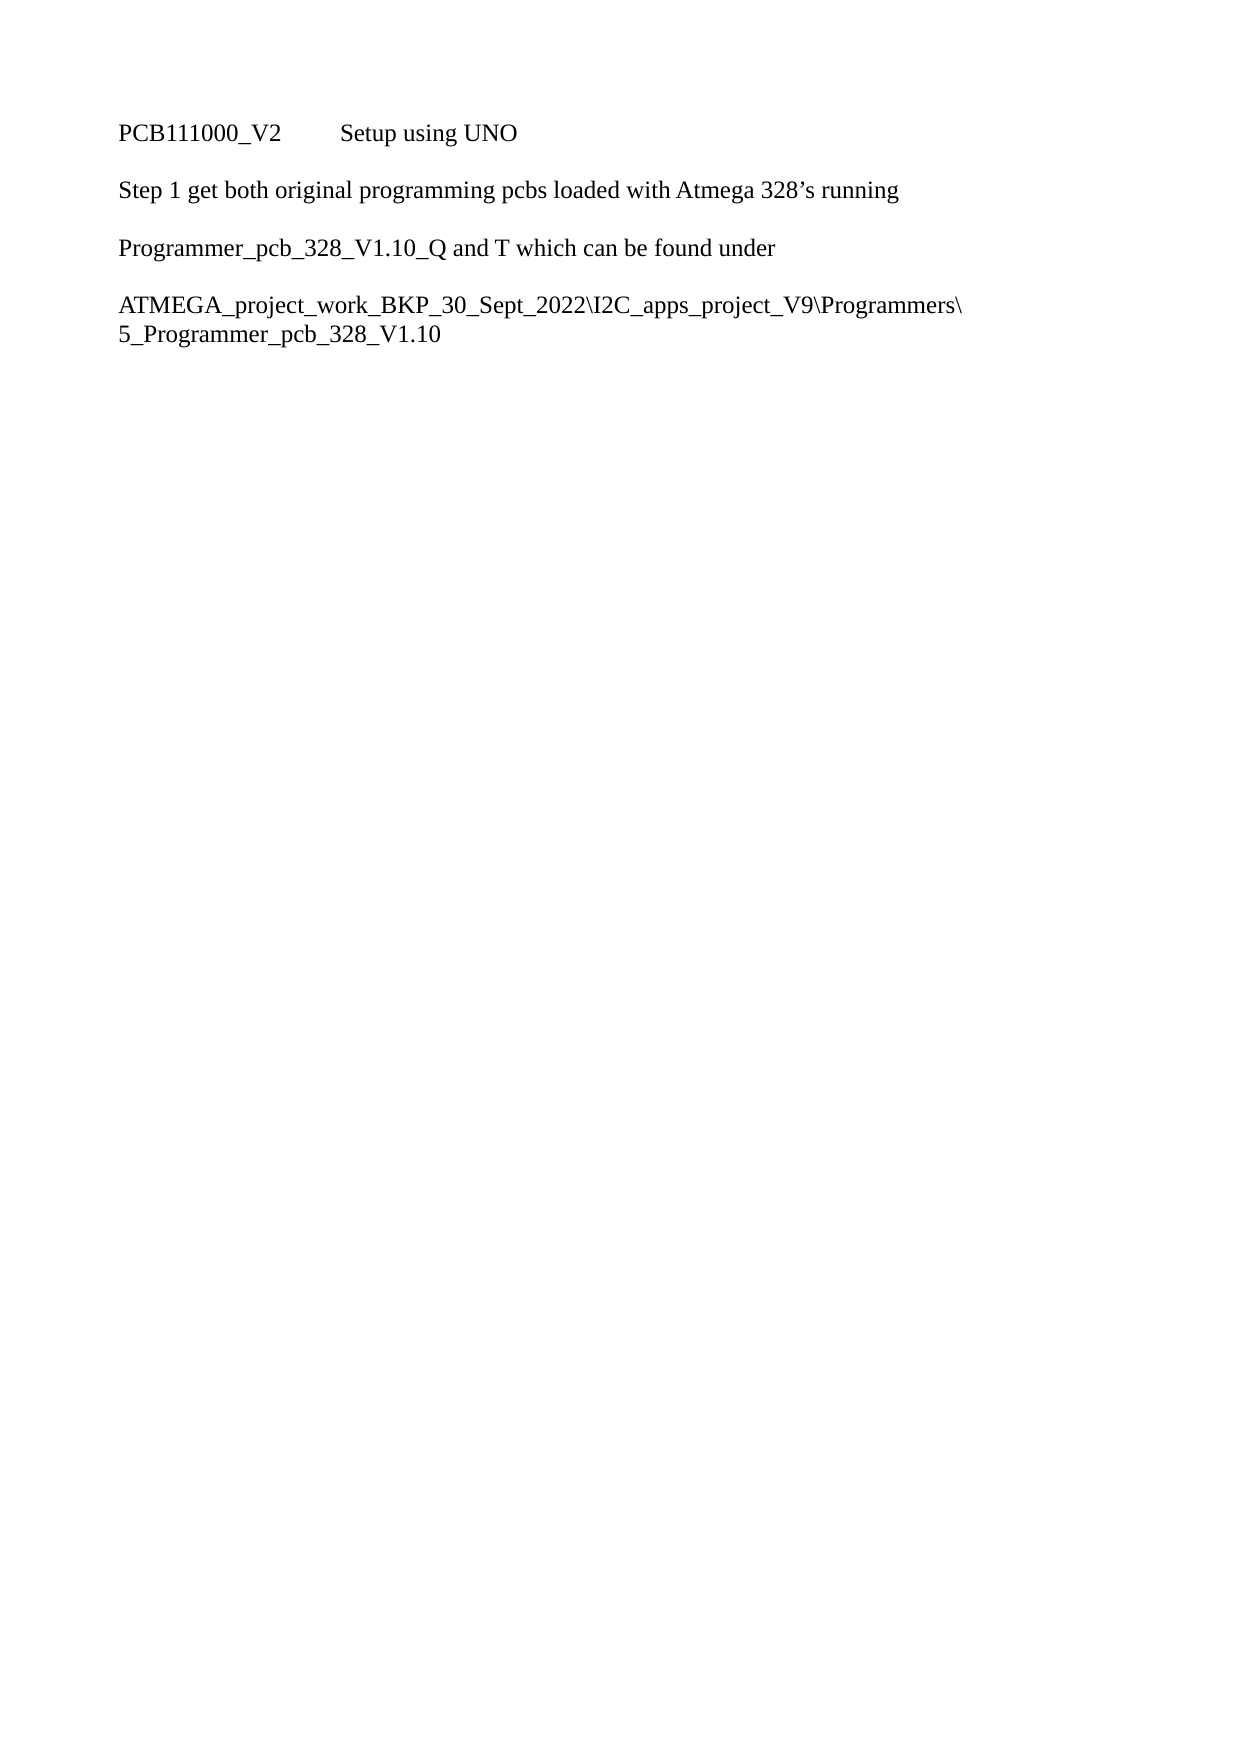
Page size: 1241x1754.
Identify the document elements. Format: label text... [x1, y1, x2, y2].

text PCB111000_V2 Setup using UNO [118, 118, 1122, 147]
text ATMEGA_project_work_BKP_30_Sept_2022\I2C_apps_project_V9\Programmers\5_Programmer_pcb_328_V1.10 [118, 291, 1122, 348]
text Step 1 get both original programming pcbs loaded with Atmega 328’s running [118, 176, 1122, 204]
text Programmer_pcb_328_V1.10_Q and T which can be found under [118, 233, 1122, 262]
